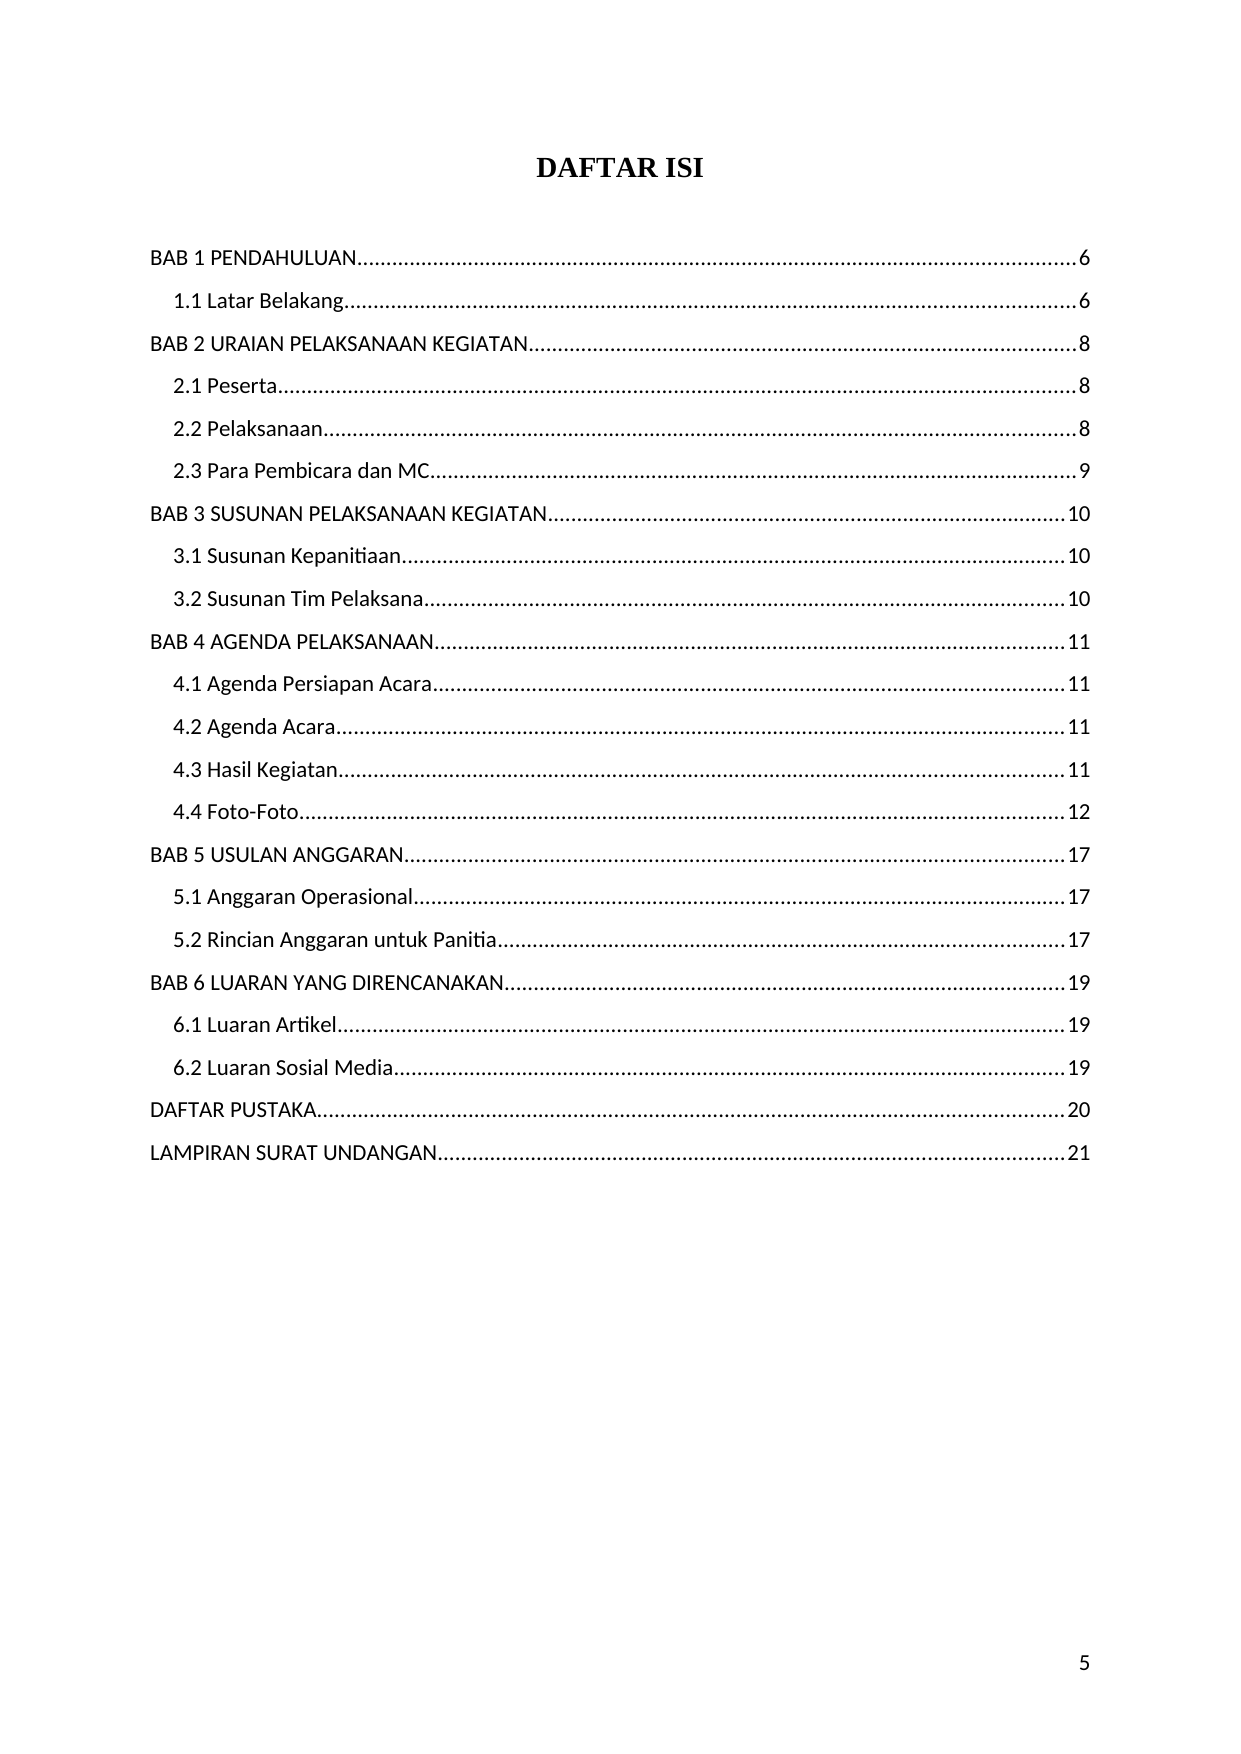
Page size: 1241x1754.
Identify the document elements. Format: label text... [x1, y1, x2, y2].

text 2.1 Peserta 8 [173, 371, 1090, 399]
text DAFTAR PUSTAKA 20 [150, 1096, 1090, 1123]
text BAB 1 PENDAHULUAN 6 [150, 243, 1090, 271]
text 3.2 Susunan Tim Pelaksana 10 [173, 584, 1090, 612]
text 4.1 Agenda Persiapan Acara 11 [173, 669, 1090, 697]
text DAFTAR ISI [150, 150, 1090, 183]
text 6.1 Luaran Artikel 19 [173, 1010, 1090, 1038]
text BAB 2 URAIAN PELAKSANAAN KEGIATAN 8 [150, 329, 1090, 357]
text 3.1 Susunan Kepanitiaan 10 [173, 542, 1090, 570]
text BAB 6 LUARAN YANG DIRENCANAKAN 19 [150, 968, 1090, 996]
text BAB 3 SUSUNAN PELAKSANAAN KEGIATAN 10 [150, 499, 1090, 527]
text 4.3 Hasil Kegiatan 11 [173, 755, 1090, 783]
text 5.2 Rincian Anggaran untuk Panitia 17 [173, 925, 1090, 953]
text 5.1 Anggaran Operasional 17 [173, 882, 1090, 911]
text 2.3 Para Pembicara dan MC 9 [173, 456, 1090, 484]
text 6.2 Luaran Sosial Media 19 [173, 1053, 1090, 1081]
text 4.2 Agenda Acara 11 [173, 712, 1090, 740]
text BAB 5 USULAN ANGGARAN 17 [150, 840, 1090, 868]
text 2.2 Pelaksanaan 8 [173, 414, 1090, 442]
text 1.1 Latar Belakang 6 [173, 286, 1090, 314]
text LAMPIRAN SURAT UNDANGAN 21 [150, 1138, 1090, 1166]
text BAB 4 AGENDA PELAKSANAAN 11 [150, 627, 1090, 655]
text 4.4 Foto-Foto 12 [173, 797, 1090, 825]
